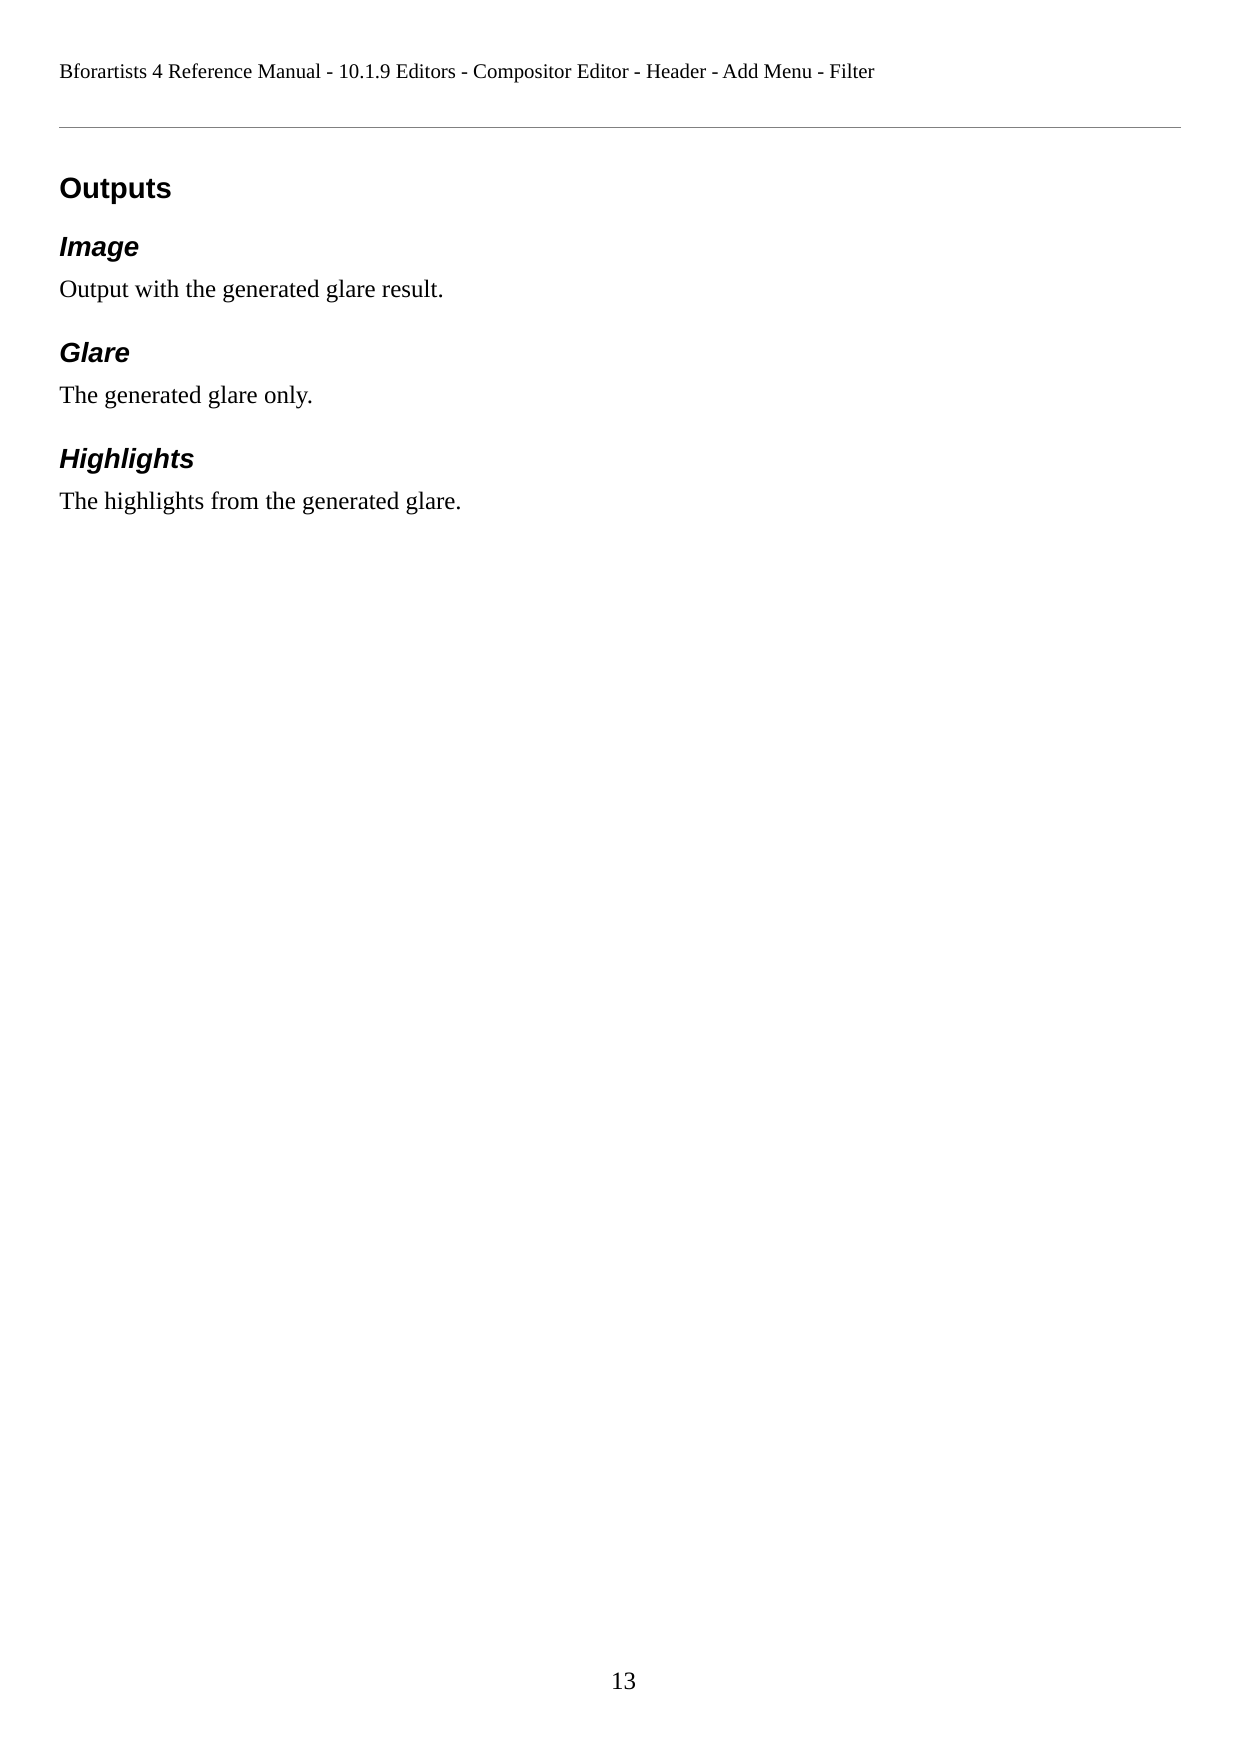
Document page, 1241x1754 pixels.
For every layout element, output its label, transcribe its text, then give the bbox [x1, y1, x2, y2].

text The highlights from the generated glare. [59, 486, 1181, 515]
subtitle Image [59, 230, 1181, 262]
text The generated glare only. [59, 380, 1181, 409]
subtitle Outputs [59, 171, 1181, 205]
subtitle Glare [59, 336, 1181, 368]
text Output with the generated glare result. [59, 274, 1181, 303]
subtitle Highlights [59, 442, 1181, 474]
